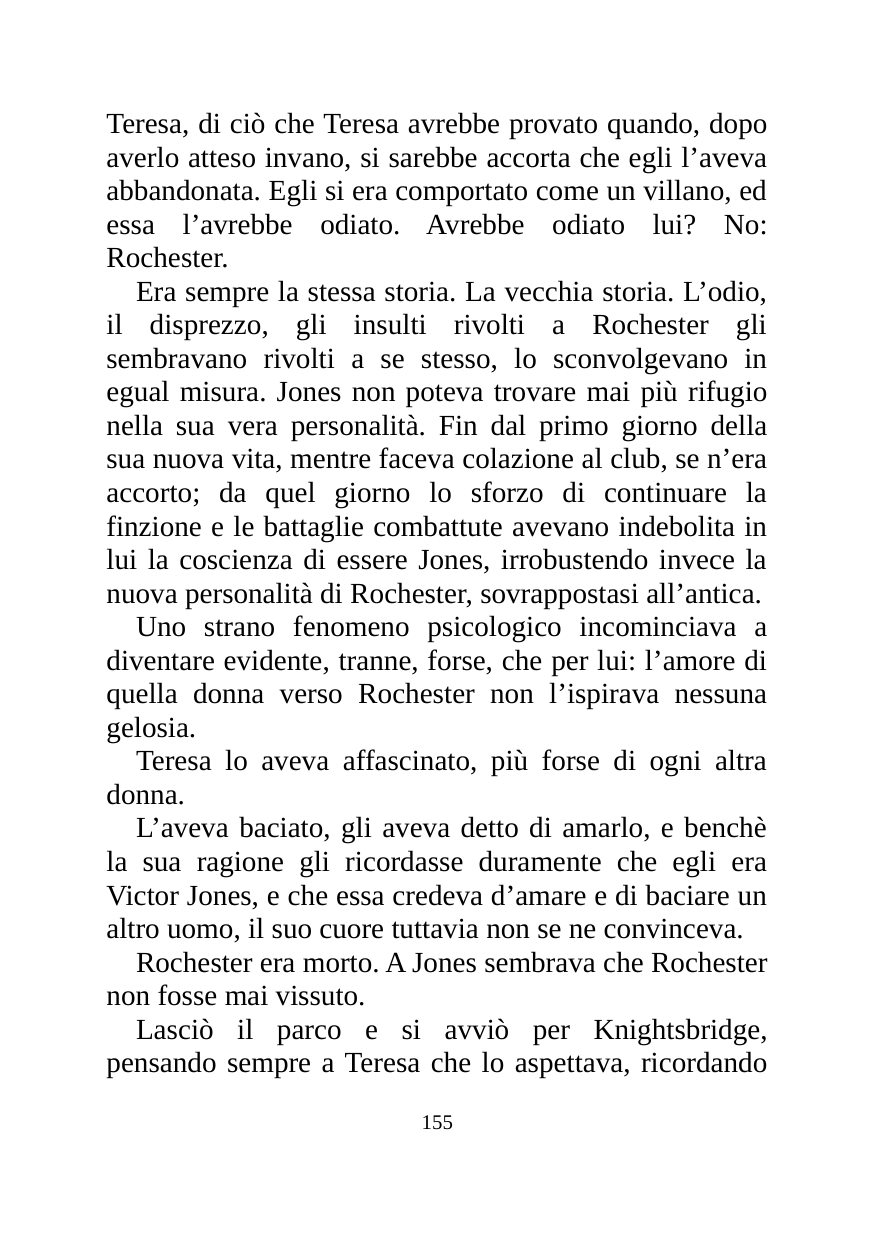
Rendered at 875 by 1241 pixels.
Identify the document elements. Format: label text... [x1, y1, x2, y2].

text Era sempre la stessa storia. La vecchia storia. L’odio, il disprezzo, gli insulti rivolti a Rochester gli sembravano rivolti a se stesso, lo sconvolgevano in egual misura. Jones non poteva trovare mai più rifugio nella sua vera personalità. Fin dal primo giorno della sua nuova vita, mentre faceva colazione al club, se n’era accorto; da quel giorno lo sforzo di continuare la finzione e le battaglie combattute avevano indebolita in lui la coscienza di essere Jones, irrobustendo invece la nuova personalità di Rochester, sovrappostasi all’antica. [106, 274, 768, 609]
text Rochester era morto. A Jones sembrava che Rochester non fosse mai vissuto. [106, 945, 768, 1012]
text Teresa, di ciò che Teresa avrebbe provato quando, dopo averlo atteso invano, si sarebbe accorta che egli l’aveva abbandonata. Egli si era comportato come un villano, ed essa l’avrebbe odiato. Avrebbe odiato lui? No: Rochester. [106, 106, 768, 274]
text Teresa lo aveva affascinato, più forse di ogni altra donna. [106, 743, 768, 811]
text L’aveva baciato, gli aveva detto di amarlo, e benchè la sua ragione gli ricordasse duramente che egli era Victor Jones, e che essa credeva d’amare e di baciare un altro uomo, il suo cuore tuttavia non se ne convinceva. [106, 811, 768, 945]
text Uno strano fenomeno psicologico incominciava a diventare evidente, tranne, forse, che per lui: l’amore di quella donna verso Rochester non l’ispirava nessuna gelosia. [106, 609, 768, 743]
text Lasciò il parco e si avviò per Knightsbridge, pensando sempre a Teresa che lo aspettava, ricordando [106, 1012, 768, 1079]
